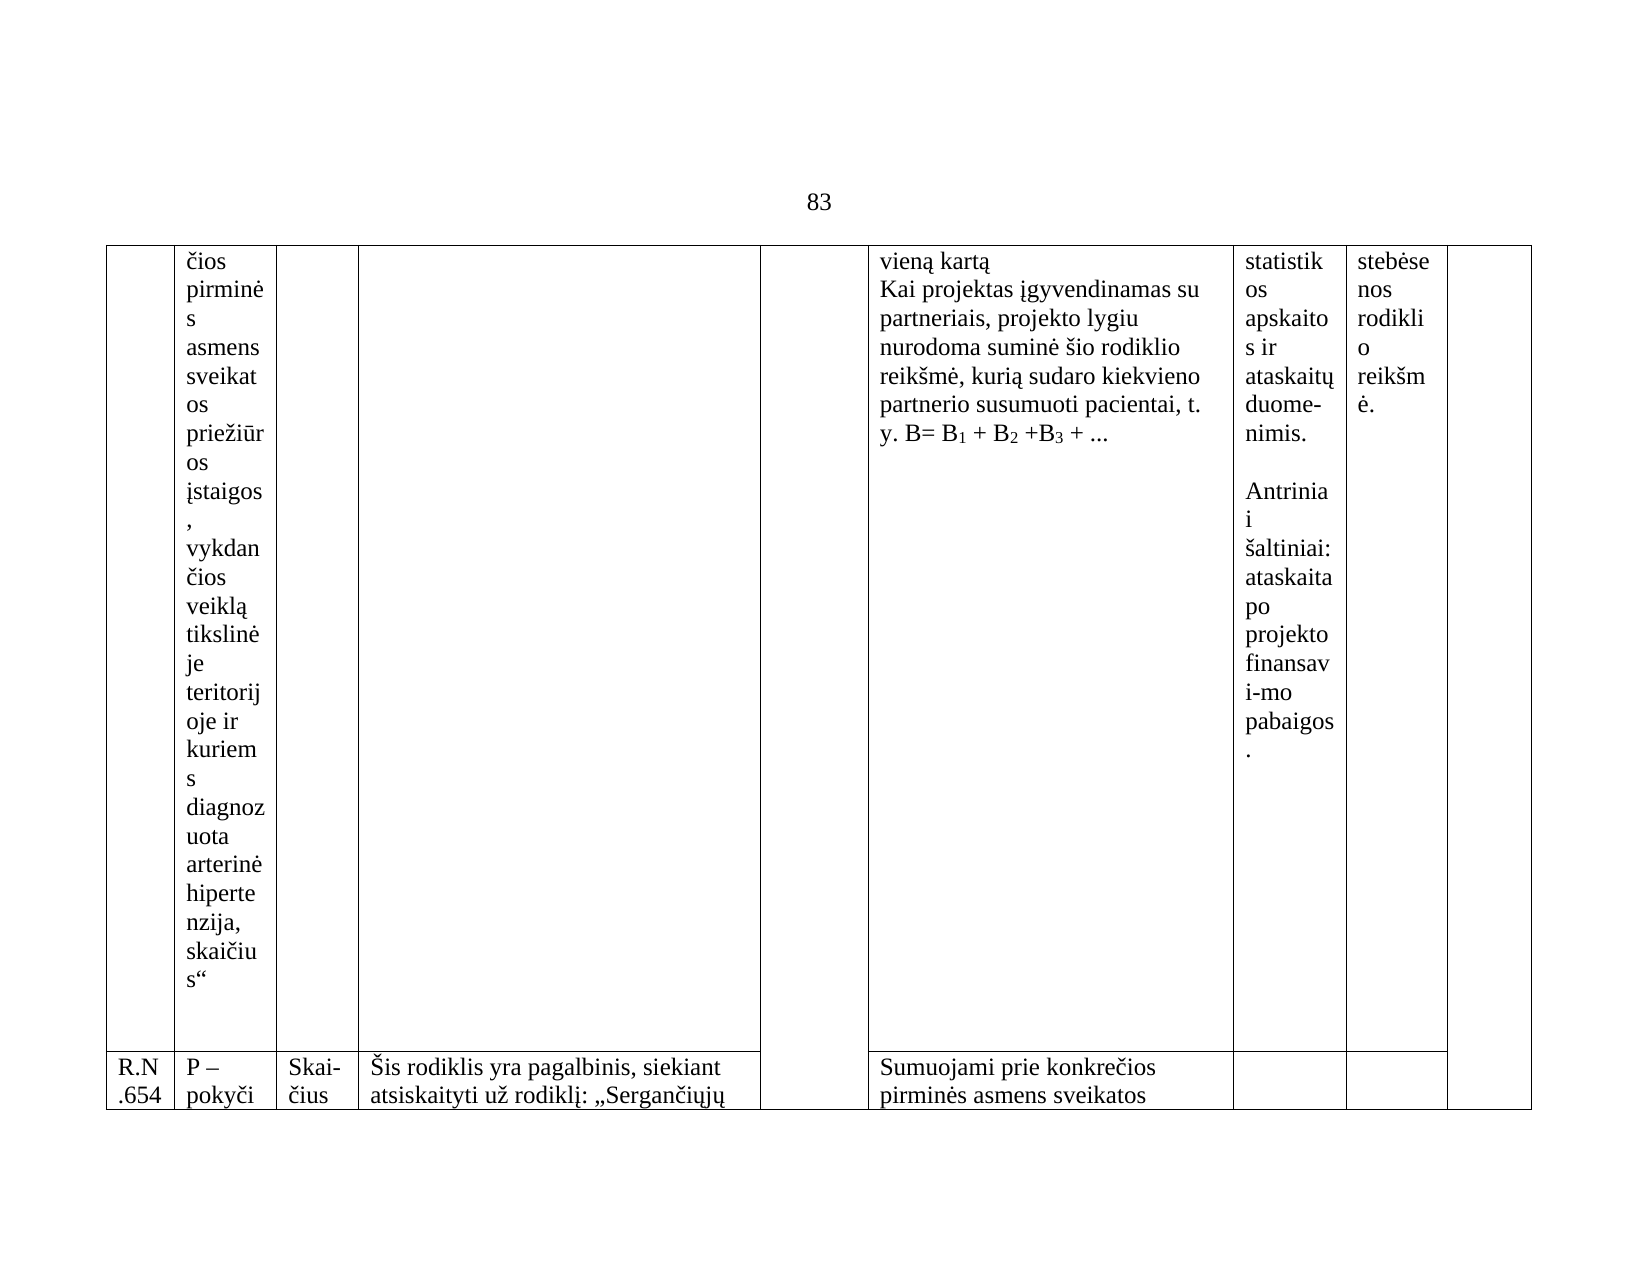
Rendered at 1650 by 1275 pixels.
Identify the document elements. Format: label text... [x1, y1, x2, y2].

table_cell Skai-čius [277, 1052, 358, 1109]
table_cell [1347, 1052, 1447, 1109]
table_cell P – pokyči [175, 1052, 276, 1109]
table_cell statistikos apskaitos ir ataskaitų duome-nimis. Antriniai šaltiniai: ataskaita po projekto finansavi-mo pabaigos. [1234, 246, 1346, 1051]
table_cell [1234, 1052, 1346, 1109]
table_cell vieną kartą Kai projektas įgyvendinamas su partneriais, projekto lygiu nurodoma suminė šio rodiklio reikšmė, kurią sudaro kiekvieno partnerio susumuoti pacientai, t. y. B= B1 + B2 +B3 + ... [869, 246, 1233, 1051]
table_cell R.N.654 [107, 1052, 174, 1109]
table_cell [359, 246, 760, 1051]
table_cell [761, 246, 868, 1109]
table_cell [277, 246, 358, 1051]
table_cell Šis rodiklis yra pagalbinis, siekiant atsiskaityti už rodiklį: „Sergančiųjų [359, 1052, 760, 1109]
table_cell čios pirminės asmens sveikatos priežiūros įstaigos, vykdančios veiklą tikslinėje teritorijoje ir kuriems diagnozuota arterinė hipertenzija, skaičius“ [175, 246, 276, 1051]
table_cell stebėsenos rodiklio reikšmė. [1347, 246, 1447, 1051]
table_cell Sumuojami prie konkrečios pirminės asmens sveikatos [869, 1052, 1233, 1109]
table_cell [1448, 246, 1531, 1109]
table_cell [107, 246, 174, 1051]
